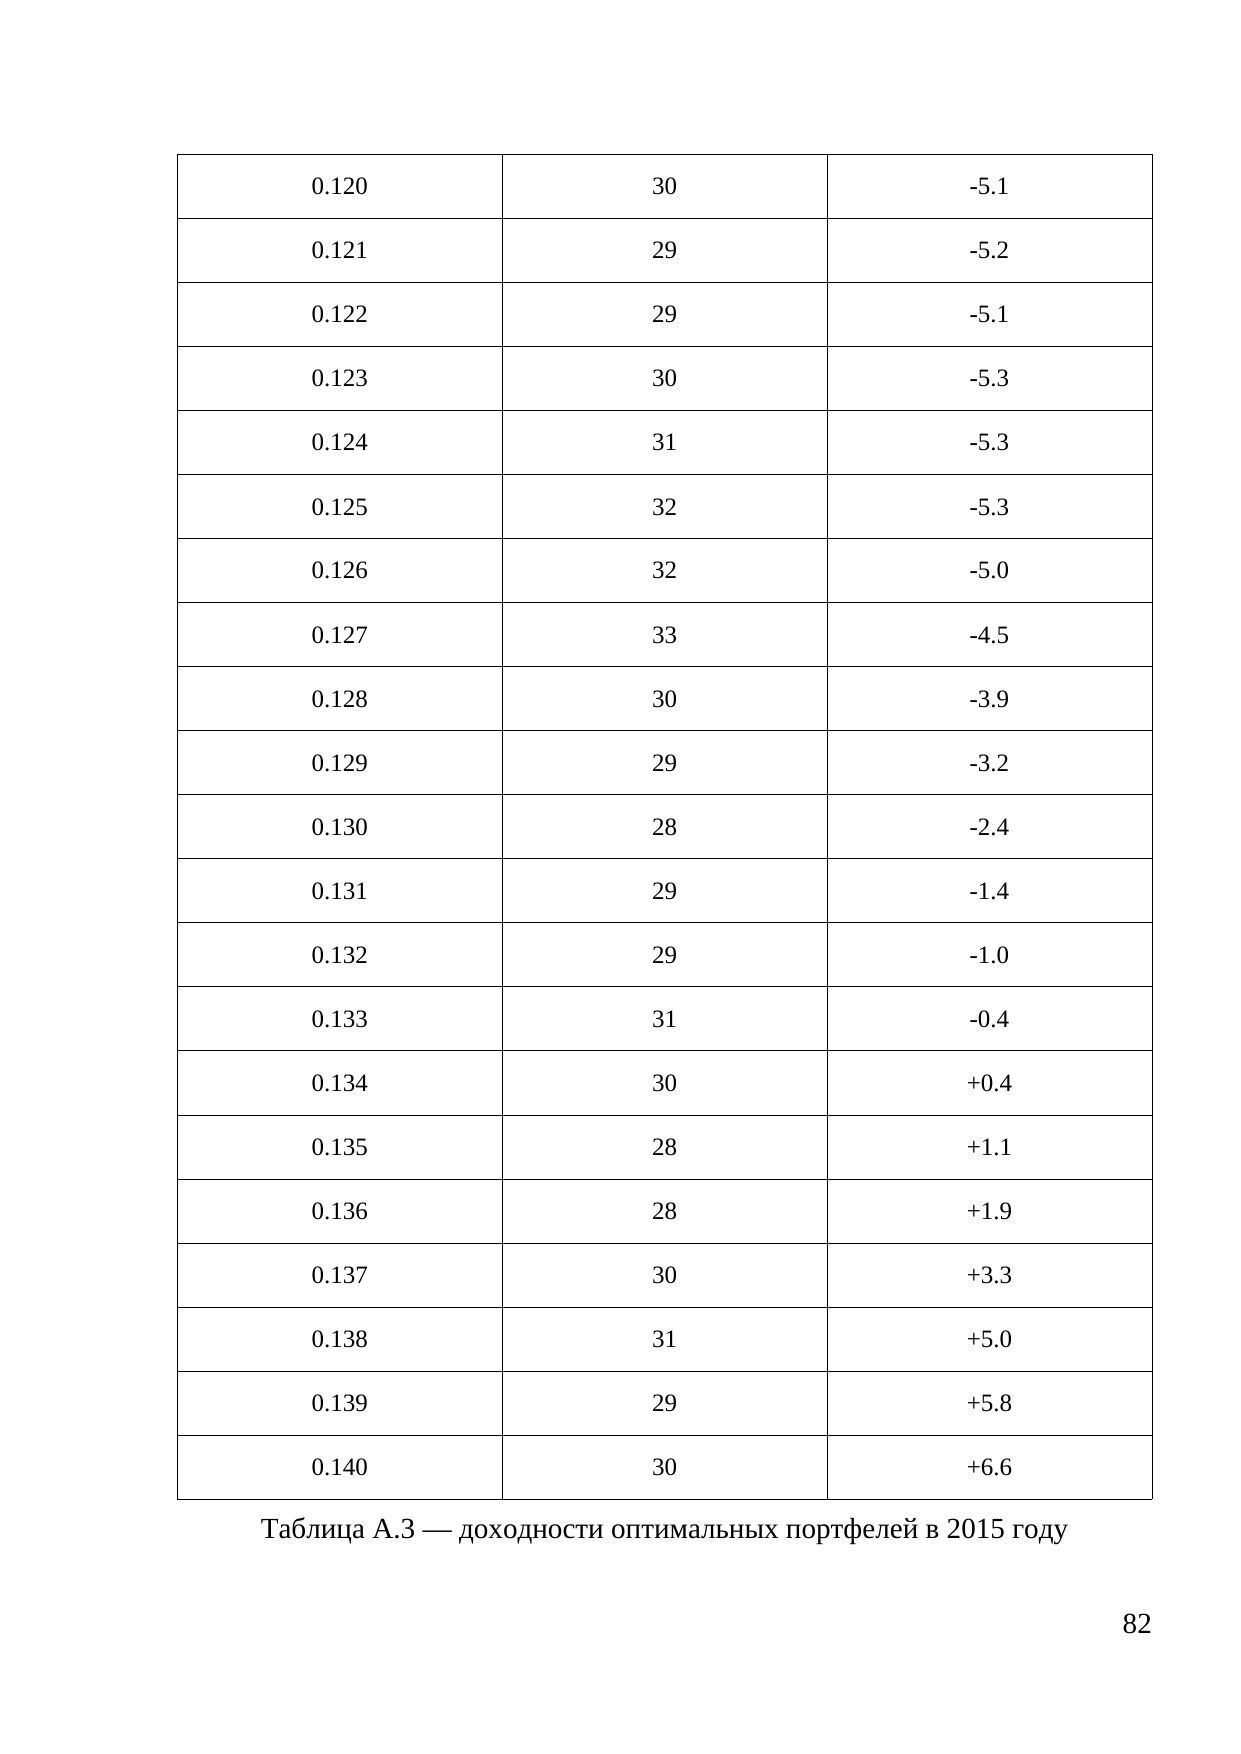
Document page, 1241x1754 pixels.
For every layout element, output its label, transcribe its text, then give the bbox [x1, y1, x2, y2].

table_cell 30 [503, 1244, 827, 1307]
table_cell 29 [503, 1372, 827, 1435]
table_cell 28 [503, 1116, 827, 1178]
table_cell 0.129 [178, 731, 502, 794]
table_cell 0.137 [178, 1244, 502, 1307]
table_cell 0.139 [178, 1372, 502, 1435]
table_cell -2.4 [828, 795, 1152, 858]
table_cell +6.6 [828, 1436, 1152, 1499]
table_cell 0.122 [178, 283, 502, 346]
table_cell 31 [503, 987, 827, 1050]
table_cell 29 [503, 219, 827, 282]
table_cell 0.127 [178, 603, 502, 666]
table_cell -5.3 [828, 475, 1152, 538]
table_cell -3.9 [828, 667, 1152, 730]
table_cell +5.8 [828, 1372, 1152, 1435]
table_cell -5.3 [828, 347, 1152, 410]
table_cell 31 [503, 1308, 827, 1371]
table_cell 0.125 [178, 475, 502, 538]
table_cell 0.138 [178, 1308, 502, 1371]
table_cell 28 [503, 1180, 827, 1243]
table_cell +5.0 [828, 1308, 1152, 1371]
table_cell +1.9 [828, 1180, 1152, 1243]
table_cell +3.3 [828, 1244, 1152, 1307]
table_cell 29 [503, 283, 827, 346]
table_cell 0.130 [178, 795, 502, 858]
table_cell 29 [503, 923, 827, 986]
table_cell -0.4 [828, 987, 1152, 1050]
table_cell -5.1 [828, 155, 1152, 218]
table_cell -4.5 [828, 603, 1152, 666]
table_cell -3.2 [828, 731, 1152, 794]
table_cell -5.0 [828, 539, 1152, 602]
table_cell 32 [503, 475, 827, 538]
table_cell 0.134 [178, 1051, 502, 1114]
table_cell 30 [503, 667, 827, 730]
table_cell -5.1 [828, 283, 1152, 346]
table_cell 0.123 [178, 347, 502, 410]
table_cell 0.120 [178, 155, 502, 218]
table_cell 32 [503, 539, 827, 602]
table_cell -5.3 [828, 411, 1152, 474]
table_cell -1.4 [828, 859, 1152, 922]
table_cell 29 [503, 859, 827, 922]
table_cell 0.128 [178, 667, 502, 730]
table_cell 31 [503, 411, 827, 474]
table_cell -5.2 [828, 219, 1152, 282]
table_cell 0.131 [178, 859, 502, 922]
table_cell 0.140 [178, 1436, 502, 1499]
table_cell 28 [503, 795, 827, 858]
table_cell 30 [503, 1436, 827, 1499]
table_cell 29 [503, 731, 827, 794]
table_cell +1.1 [828, 1116, 1152, 1178]
table_cell 0.132 [178, 923, 502, 986]
table_cell +0.4 [828, 1051, 1152, 1114]
table_cell 0.124 [178, 411, 502, 474]
table_cell 30 [503, 155, 827, 218]
table_cell 0.136 [178, 1180, 502, 1243]
table_cell 33 [503, 603, 827, 666]
table_cell 30 [503, 347, 827, 410]
text Таблица А.3 — доходности оптимальных портфелей в 2015 году [177, 1511, 1152, 1544]
table_cell 30 [503, 1051, 827, 1114]
table_cell 0.133 [178, 987, 502, 1050]
table_cell 0.126 [178, 539, 502, 602]
table_cell -1.0 [828, 923, 1152, 986]
table_cell 0.135 [178, 1116, 502, 1178]
table_cell 0.121 [178, 219, 502, 282]
